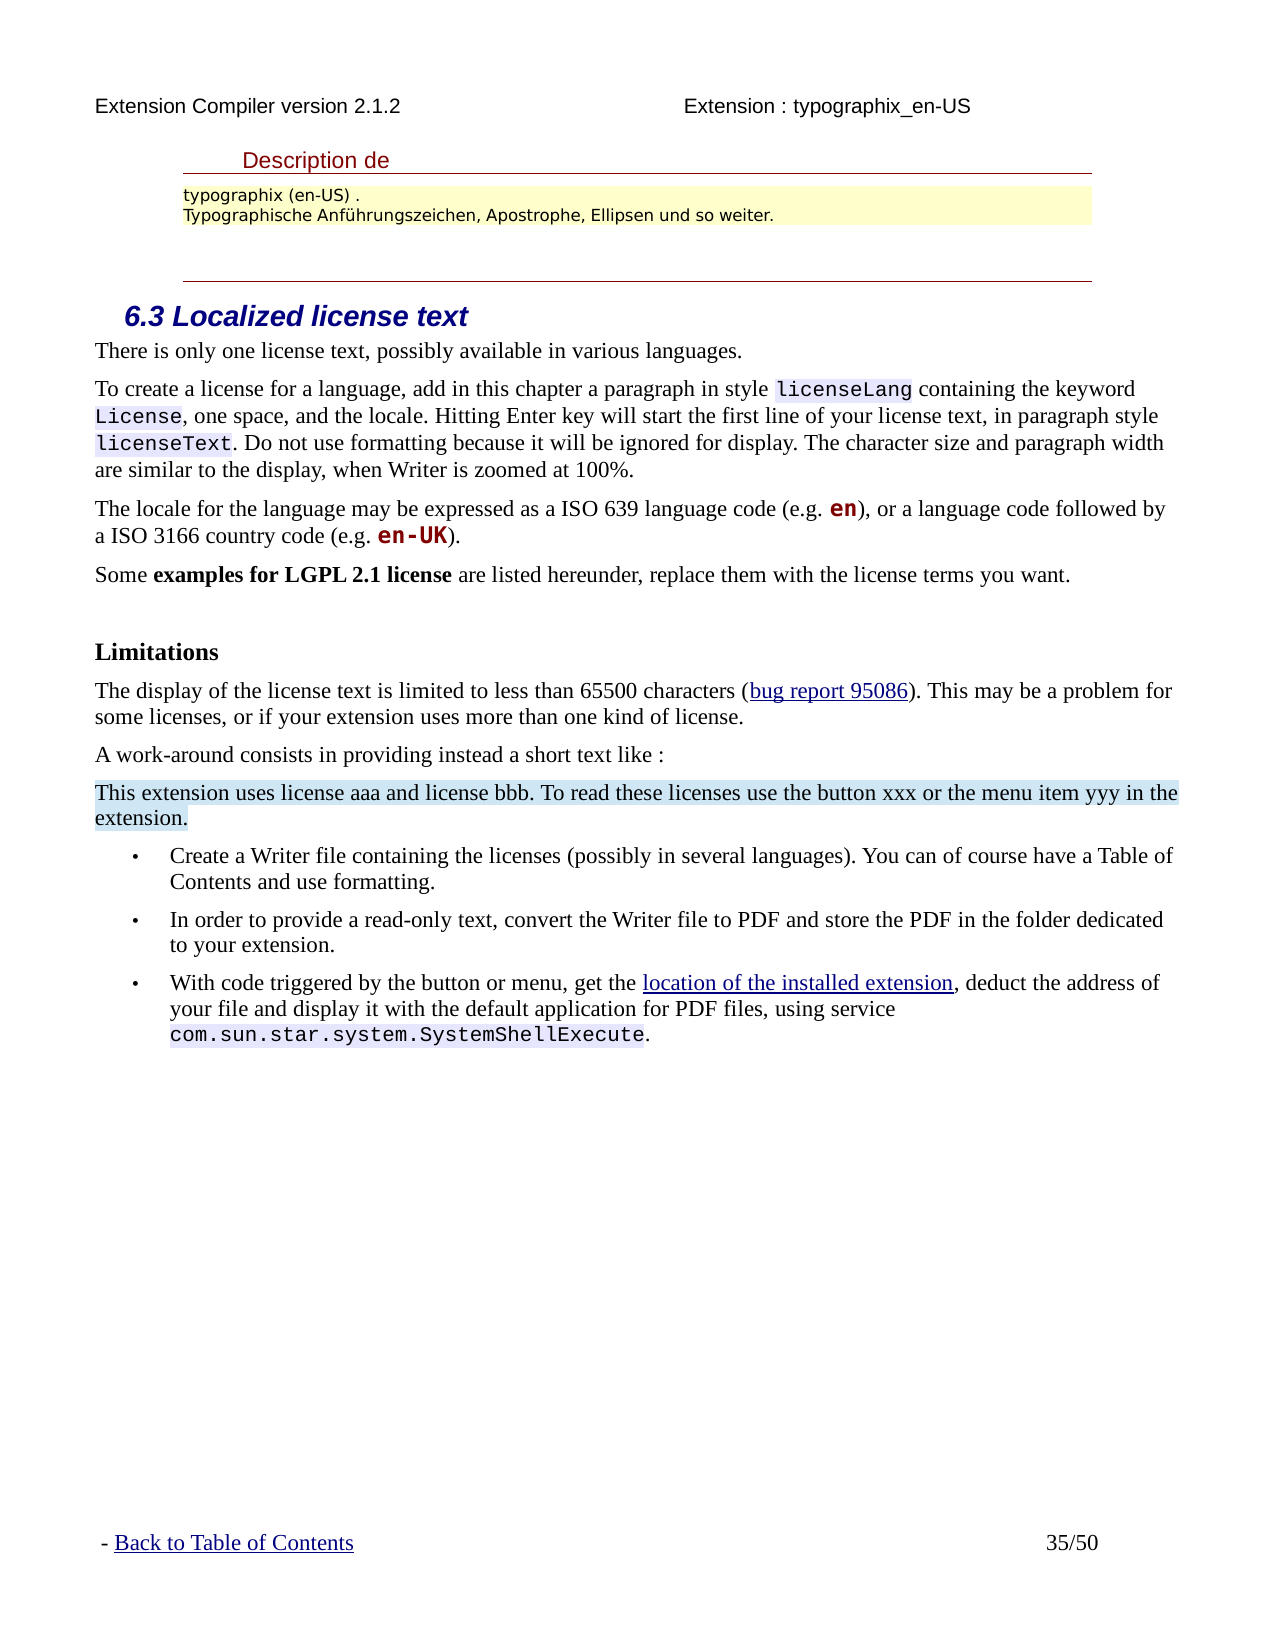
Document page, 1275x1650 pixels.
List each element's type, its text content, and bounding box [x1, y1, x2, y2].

text There is only one license text, possibly available in various languages. [94, 338, 1181, 363]
list With code triggered by the button or menu, get the location of the installed extension, deduct the address of your file and display it with the default application for PDF files, using service com.sun.star.system.SystemShellExecute. [132, 970, 1181, 1048]
text The display of the license text is limited to less than 65500 characters (bug report 95086). This may be a problem for some licenses, or if your extension uses more than one kind of license. [94, 678, 1181, 729]
text A work-around consists in providing instead a short text like : [94, 742, 1181, 767]
text This extension uses license aaa and license bbb. To read these licenses use the button xxx or the menu item yyy in the extension. [94, 779, 1181, 831]
text To create a license for a language, add in this chapter a paragraph in style licenseLang containing the keyword License, one space, and the locale. Hitting Enter key will start the first line of your license text, in paragraph style licenseText. Do not use formatting because it will be ignored for display. The character size and paragraph width are similar to the display, when Writer is zoomed at 100%. [94, 376, 1181, 482]
text Typographische Anführungszeichen, Apostrophe, Ellipsen und so weiter. [183, 206, 1092, 225]
text Description de [183, 147, 1092, 173]
list Create a Writer file containing the licenses (possibly in several languages). You can of course have a Table of Contents and use formatting. [132, 843, 1181, 894]
text Some examples for LGPL 2.1 license are listed hereunder, replace them with the license terms you want. [94, 561, 1181, 587]
text Limitations [94, 637, 1181, 666]
list In order to provide a read-only text, convert the Writer file to PDF and store the PDF in the folder dedicated to your extension. [132, 907, 1181, 958]
subtitle Localized license text [124, 299, 1181, 332]
text typographix (en-US) . [183, 186, 1092, 206]
text The locale for the language may be expressed as a ISO 639 language code (e.g. en), or a language code followed by a ISO 3166 country code (e.g. en-UK). [94, 495, 1181, 549]
